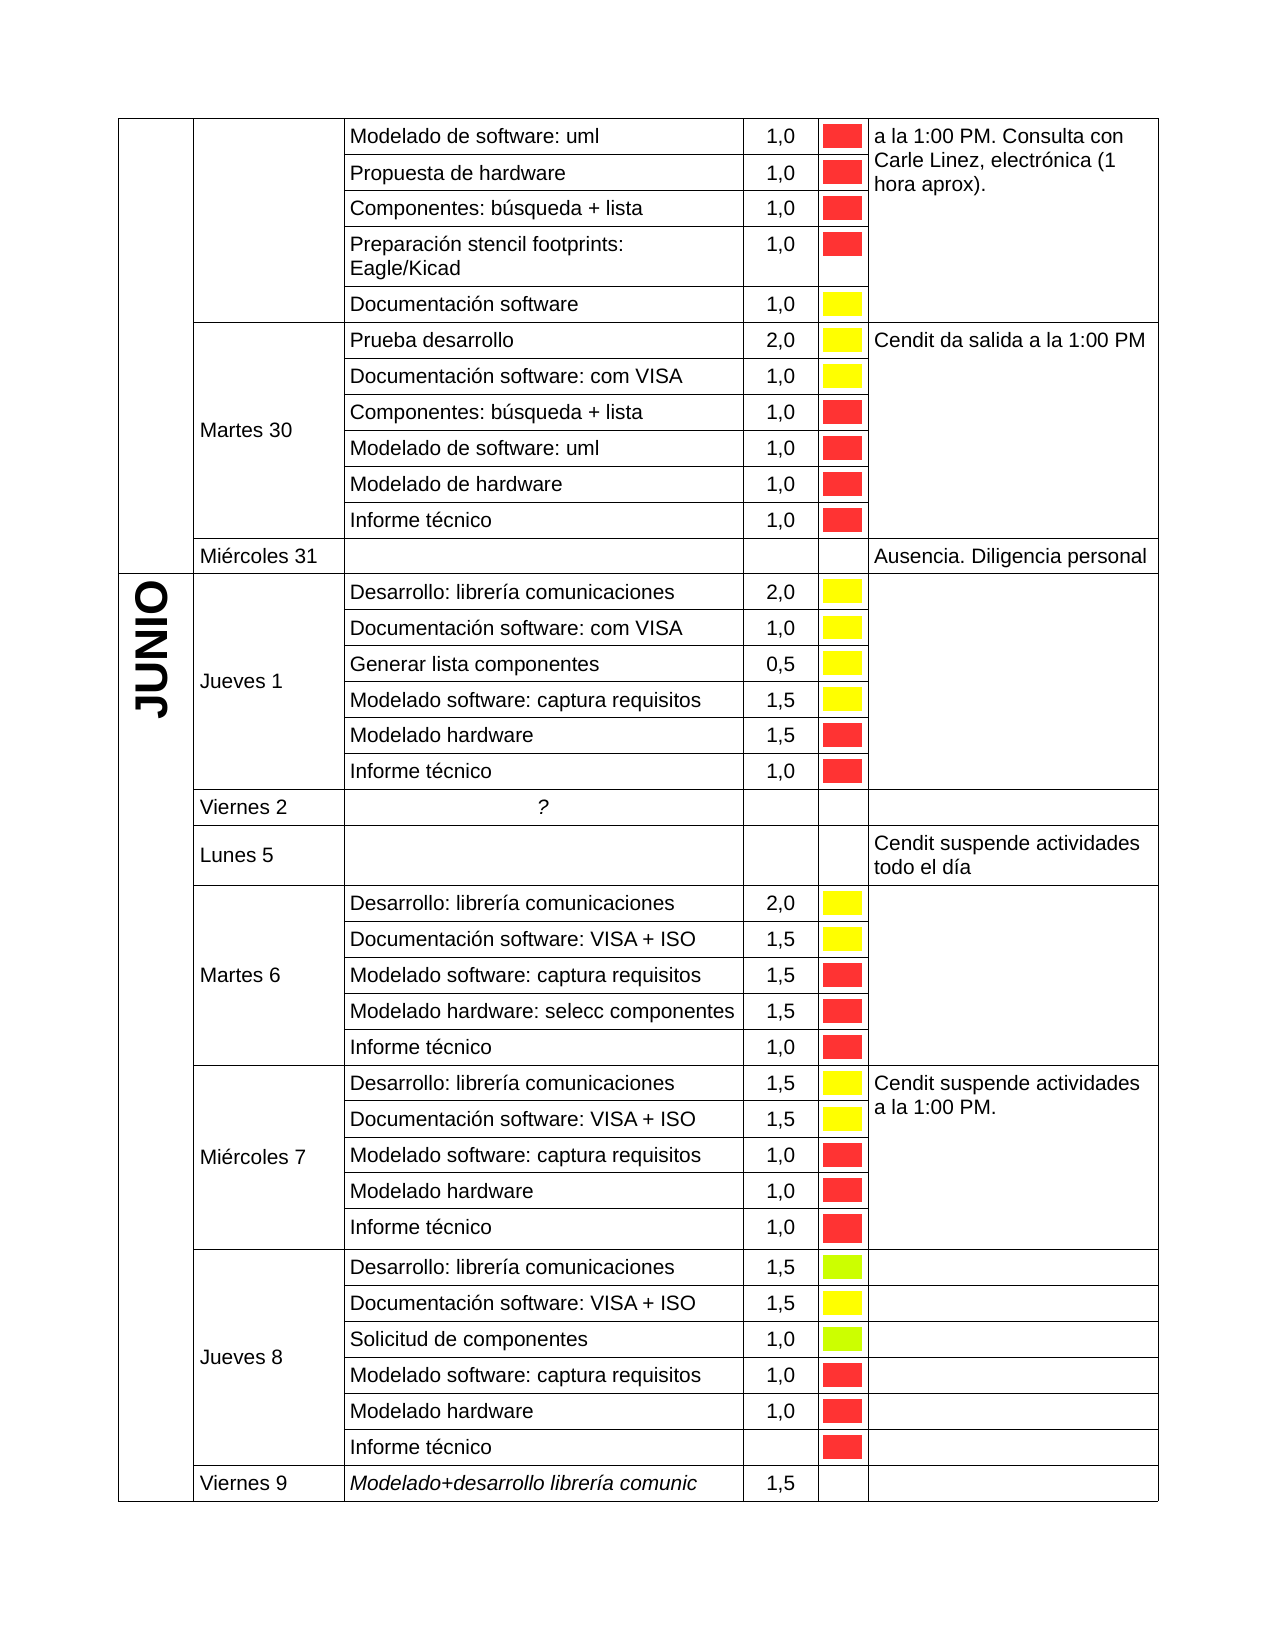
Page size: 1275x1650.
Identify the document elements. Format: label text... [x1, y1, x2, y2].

table_cell [819, 1430, 868, 1464]
table_cell [819, 1173, 868, 1208]
table_cell 1,0 [744, 1173, 818, 1208]
table_cell [819, 431, 868, 466]
table_cell Informe técnico [345, 1209, 743, 1249]
table_cell 1,0 [744, 359, 818, 394]
table_cell [819, 1322, 868, 1357]
table_cell Lunes 5 [194, 826, 344, 885]
table_cell [819, 155, 868, 190]
table_cell [819, 754, 868, 789]
table_cell [819, 467, 868, 501]
table_cell [819, 119, 868, 154]
table_cell [819, 718, 868, 753]
table_cell [744, 1430, 818, 1464]
table_cell Modelado software: captura requisitos [345, 1138, 743, 1172]
table_cell [819, 1030, 868, 1064]
table_cell [819, 359, 868, 394]
table_cell Miércoles 31 [194, 539, 344, 573]
table_cell [819, 1466, 868, 1501]
table_cell 1,5 [744, 958, 818, 993]
table_cell Modelado de software: uml [345, 431, 743, 466]
table_cell Informe técnico [345, 503, 743, 537]
table_cell [869, 790, 1158, 825]
table_cell [819, 790, 868, 825]
table_cell Informe técnico [345, 1430, 743, 1464]
table_cell JUNIO [119, 574, 193, 1501]
table_cell [819, 1101, 868, 1136]
table_cell Cendit suspende actividades a la 1:00 PM. [869, 1066, 1158, 1249]
table_cell [819, 826, 868, 885]
table_cell Modelado software: captura requisitos [345, 682, 743, 717]
table_cell 1,0 [744, 467, 818, 501]
table_cell Modelado software: captura requisitos [345, 1358, 743, 1393]
table_cell 1,5 [744, 1466, 818, 1501]
table_cell Viernes 2 [194, 790, 344, 825]
table_cell 2,0 [744, 886, 818, 921]
table_cell [819, 227, 868, 286]
table_cell [869, 574, 1158, 789]
table_cell Desarrollo: librería comunicaciones [345, 574, 743, 609]
table_cell Componentes: búsqueda + lista [345, 191, 743, 226]
table_cell 1,5 [744, 1286, 818, 1321]
table_cell Documentación software: VISA + ISO [345, 1286, 743, 1321]
table_cell Modelado hardware [345, 1394, 743, 1429]
table_cell Prueba desarrollo [345, 323, 743, 358]
table_cell Desarrollo: librería comunicaciones [345, 1250, 743, 1285]
table_cell Documentación software: com VISA [345, 610, 743, 645]
table_cell 1,0 [744, 1209, 818, 1249]
table_cell 1,5 [744, 1101, 818, 1136]
table_cell [869, 1358, 1158, 1393]
table_cell 2,0 [744, 323, 818, 358]
table_cell 1,0 [744, 155, 818, 190]
table_cell 1,0 [744, 1138, 818, 1172]
table_cell [819, 323, 868, 358]
table_cell Modelado+desarrollo librería comunic [345, 1466, 743, 1501]
table_cell Modelado de hardware [345, 467, 743, 501]
table_cell 1,0 [744, 431, 818, 466]
table_cell [819, 1066, 868, 1100]
table_cell Desarrollo: librería comunicaciones [345, 1066, 743, 1100]
table_cell [819, 922, 868, 957]
table_cell 0,5 [744, 646, 818, 681]
table_cell [869, 1394, 1158, 1429]
table_cell 1,0 [744, 1030, 818, 1064]
table_cell Generar lista componentes [345, 646, 743, 681]
table_cell 1,0 [744, 754, 818, 789]
table_cell [869, 1466, 1158, 1501]
table_cell 1,0 [744, 1358, 818, 1393]
table_cell [819, 1358, 868, 1393]
table_cell 1,0 [744, 191, 818, 226]
table_cell Modelado hardware [345, 718, 743, 753]
table_cell 1,5 [744, 1066, 818, 1100]
table_cell Martes 30 [194, 323, 344, 537]
table_cell 1,5 [744, 994, 818, 1028]
table_cell [819, 682, 868, 717]
table_cell Ausencia. Diligencia personal [869, 539, 1158, 573]
table_cell Jueves 1 [194, 574, 344, 789]
table_cell Documentación software: VISA + ISO [345, 922, 743, 957]
table_cell Jueves 8 [194, 1250, 344, 1464]
table_cell [744, 790, 818, 825]
table_cell [819, 1394, 868, 1429]
table_cell [744, 539, 818, 573]
table_cell [819, 958, 868, 993]
table_cell Desarrollo: librería comunicaciones [345, 886, 743, 921]
table_cell [819, 1286, 868, 1321]
table_cell Documentación software: com VISA [345, 359, 743, 394]
table_cell [819, 646, 868, 681]
table_cell 1,0 [744, 1394, 818, 1429]
table_cell 1,0 [744, 395, 818, 429]
table_cell [345, 539, 743, 573]
table_cell [194, 119, 344, 322]
table_cell Miércoles 7 [194, 1066, 344, 1249]
table_cell Viernes 9 [194, 1466, 344, 1501]
table_cell [819, 994, 868, 1028]
table_cell [819, 395, 868, 429]
table_cell [819, 539, 868, 573]
table_cell Componentes: búsqueda + lista [345, 395, 743, 429]
table_cell Propuesta de hardware [345, 155, 743, 190]
table_cell [819, 1250, 868, 1285]
table_cell [869, 1430, 1158, 1464]
table_cell Cendit da salida a la 1:00 PM [869, 323, 1158, 537]
table_cell 1,0 [744, 227, 818, 286]
table_cell Modelado hardware: selecc componentes [345, 994, 743, 1028]
table_cell 1,0 [744, 503, 818, 537]
table_cell Modelado software: captura requisitos [345, 958, 743, 993]
table_cell [869, 1322, 1158, 1357]
table_cell [869, 1250, 1158, 1285]
table_cell [819, 191, 868, 226]
table_cell 1,0 [744, 119, 818, 154]
table_cell [744, 826, 818, 885]
table_cell Modelado hardware [345, 1173, 743, 1208]
table_cell Informe técnico [345, 754, 743, 789]
table_cell a la 1:00 PM. Consulta con Carle Linez, electrónica (1 hora aprox). [869, 119, 1158, 322]
table_cell [819, 574, 868, 609]
table_cell Informe técnico [345, 1030, 743, 1064]
table_cell [119, 119, 193, 573]
table_cell 1,5 [744, 718, 818, 753]
table_cell 1,0 [744, 287, 818, 322]
table_cell 1,0 [744, 1322, 818, 1357]
table_cell [869, 1286, 1158, 1321]
table_cell Martes 6 [194, 886, 344, 1064]
table_cell 1,0 [744, 610, 818, 645]
table_cell [819, 503, 868, 537]
table_cell ? [345, 790, 743, 825]
table_cell [819, 1138, 868, 1172]
table_cell [819, 886, 868, 921]
table_cell Cendit suspende actividades todo el día [869, 826, 1158, 885]
table_cell [819, 1209, 868, 1249]
table_cell [819, 287, 868, 322]
table_cell Modelado de software: uml [345, 119, 743, 154]
table_cell Solicitud de componentes [345, 1322, 743, 1357]
table_cell Preparación stencil footprints: Eagle/Kicad [345, 227, 743, 286]
table_cell 1,5 [744, 922, 818, 957]
table_cell [819, 610, 868, 645]
table_cell [869, 886, 1158, 1064]
table_cell Documentación software [345, 287, 743, 322]
table_cell 1,5 [744, 682, 818, 717]
table_cell Documentación software: VISA + ISO [345, 1101, 743, 1136]
table_cell [345, 826, 743, 885]
table_cell 2,0 [744, 574, 818, 609]
table_cell 1,5 [744, 1250, 818, 1285]
